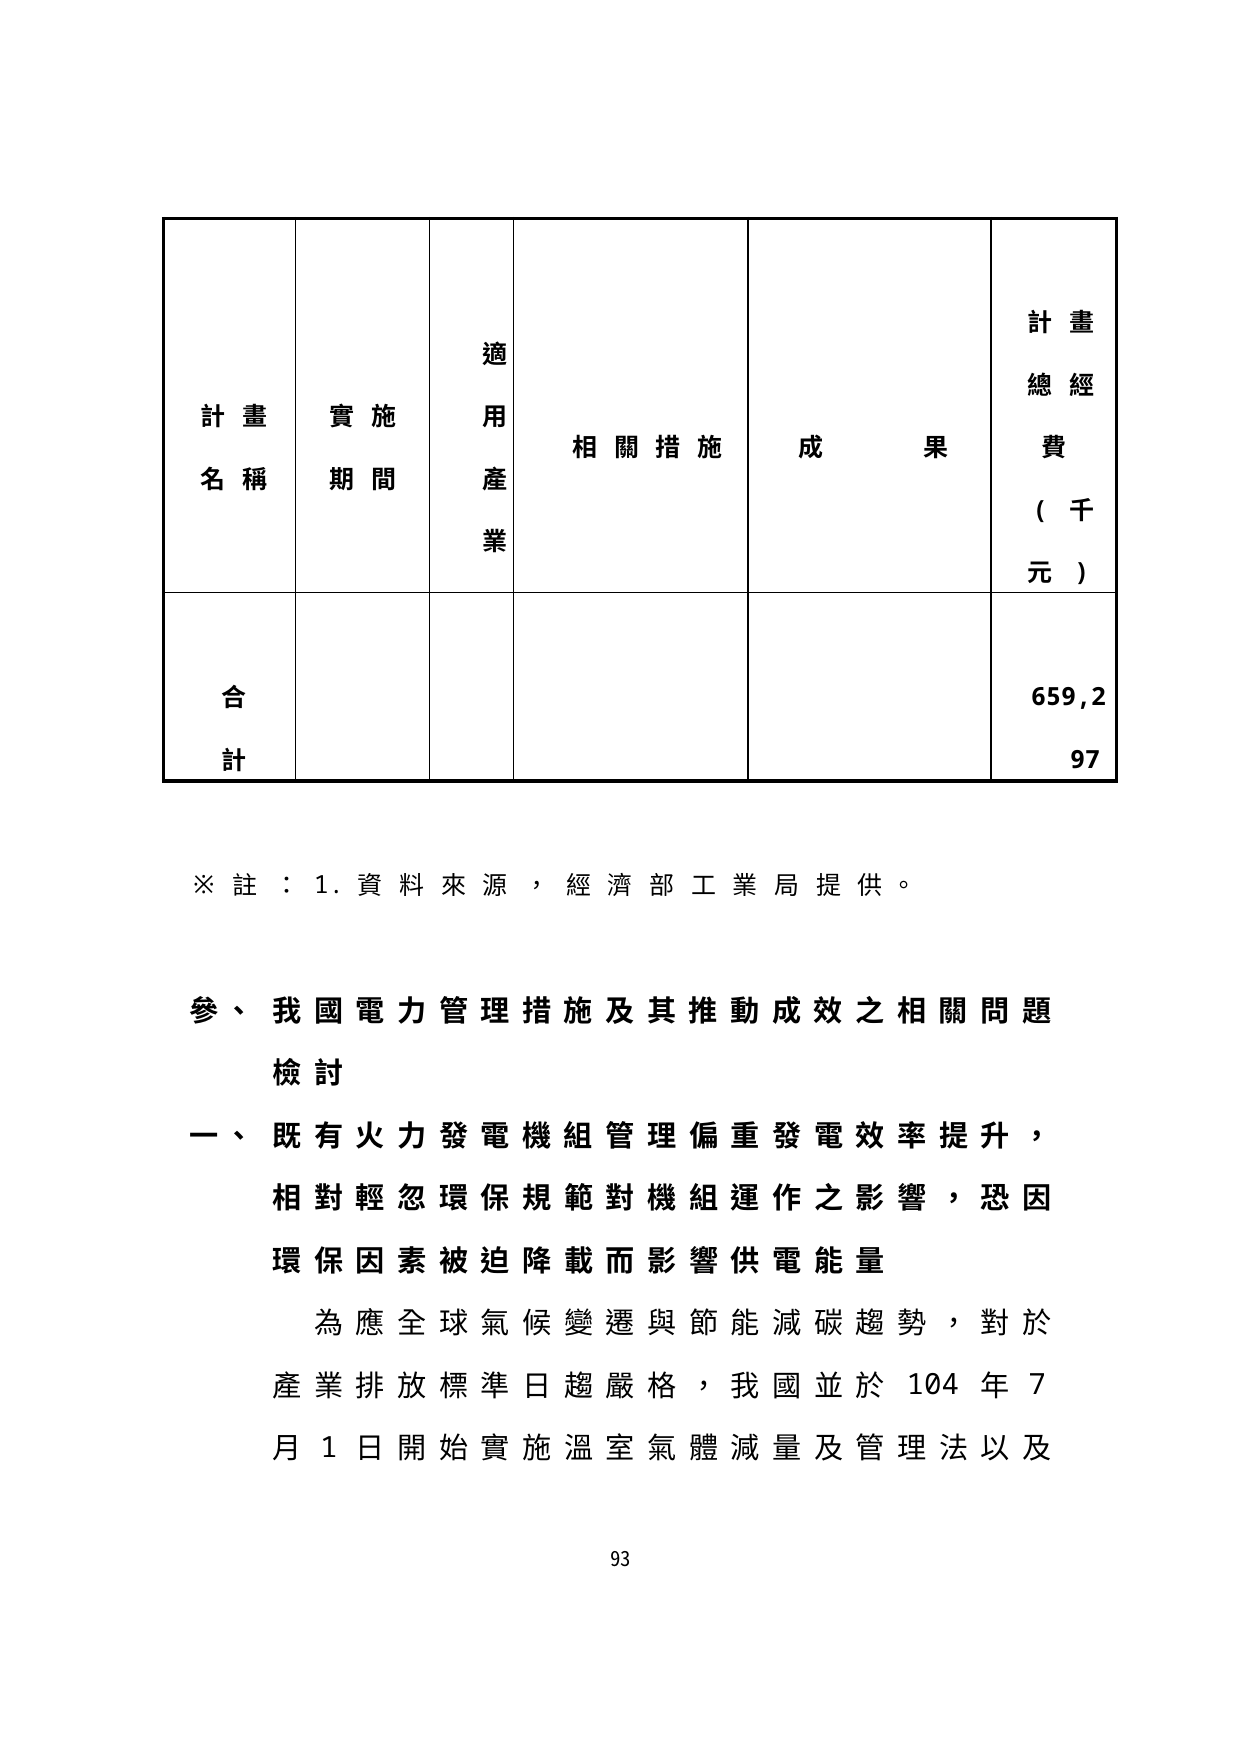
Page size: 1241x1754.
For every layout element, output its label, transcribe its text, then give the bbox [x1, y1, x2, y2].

table_header 成 果 [749, 220, 990, 592]
table_header 實施期間 [296, 220, 429, 592]
table_header 適用產業 [430, 220, 513, 592]
table_header 計畫名稱 [165, 220, 295, 592]
table_cell 659,297 [992, 593, 1115, 779]
table_header 相關措施 [514, 220, 747, 592]
text 為應全球氣候變遷與節能減碳趨勢，對於產業排放標準日趨嚴格，我國並於104年7月1日開始實施溫室氣體減量及管理法以及 [242, 1279, 1058, 1467]
table_header 計畫總經費(千元) [992, 220, 1115, 592]
table_cell [514, 593, 747, 779]
text 參、我國電力管理措施及其推動成效之相關問題檢討 [183, 967, 1058, 1092]
table_cell [430, 593, 513, 779]
text ※註：1.資料來源，經濟部工業局提供。 [161, 842, 1058, 904]
table_cell 合 計 [165, 593, 295, 779]
table_cell [296, 593, 429, 779]
table_cell [749, 593, 990, 779]
text 一、既有火力發電機組管理偏重發電效率提升，相對輕忽環保規範對機組運作之影響，恐因環保因素被迫降載而影響供電能量 [183, 1092, 1058, 1279]
